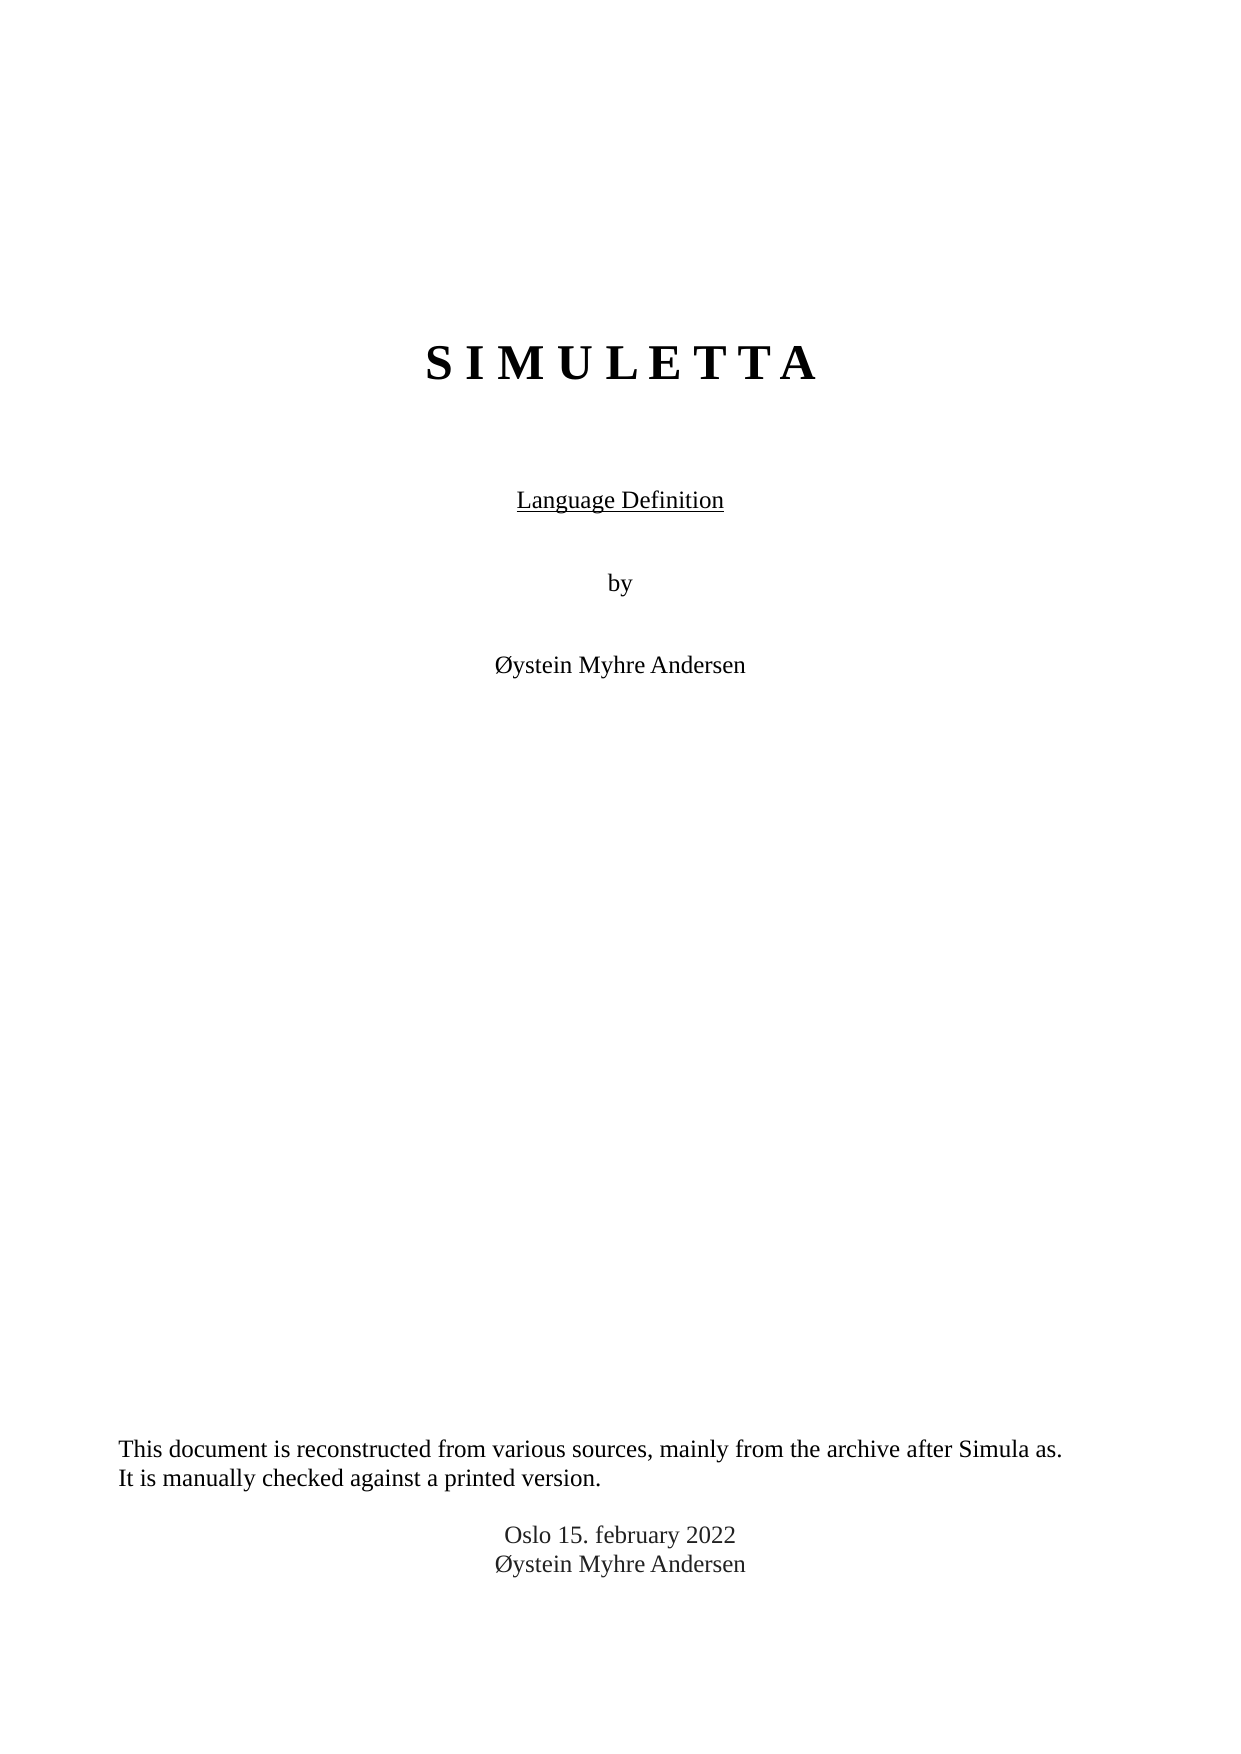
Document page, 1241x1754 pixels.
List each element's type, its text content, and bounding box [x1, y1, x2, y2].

text Oslo 15. february 2022 [118, 1521, 1122, 1549]
text It is manually checked against a printed version. [118, 1463, 1122, 1492]
text Øystein Myhre Andersen [118, 1549, 1122, 1578]
text Øystein Myhre Andersen [118, 651, 1122, 679]
text This document is reconstructed from various sources, mainly from the archive after Simula as. [118, 1434, 1122, 1463]
subtitle S I M U L E T T A [118, 333, 1122, 391]
text by [118, 568, 1122, 597]
text Language Definition [118, 486, 1122, 514]
